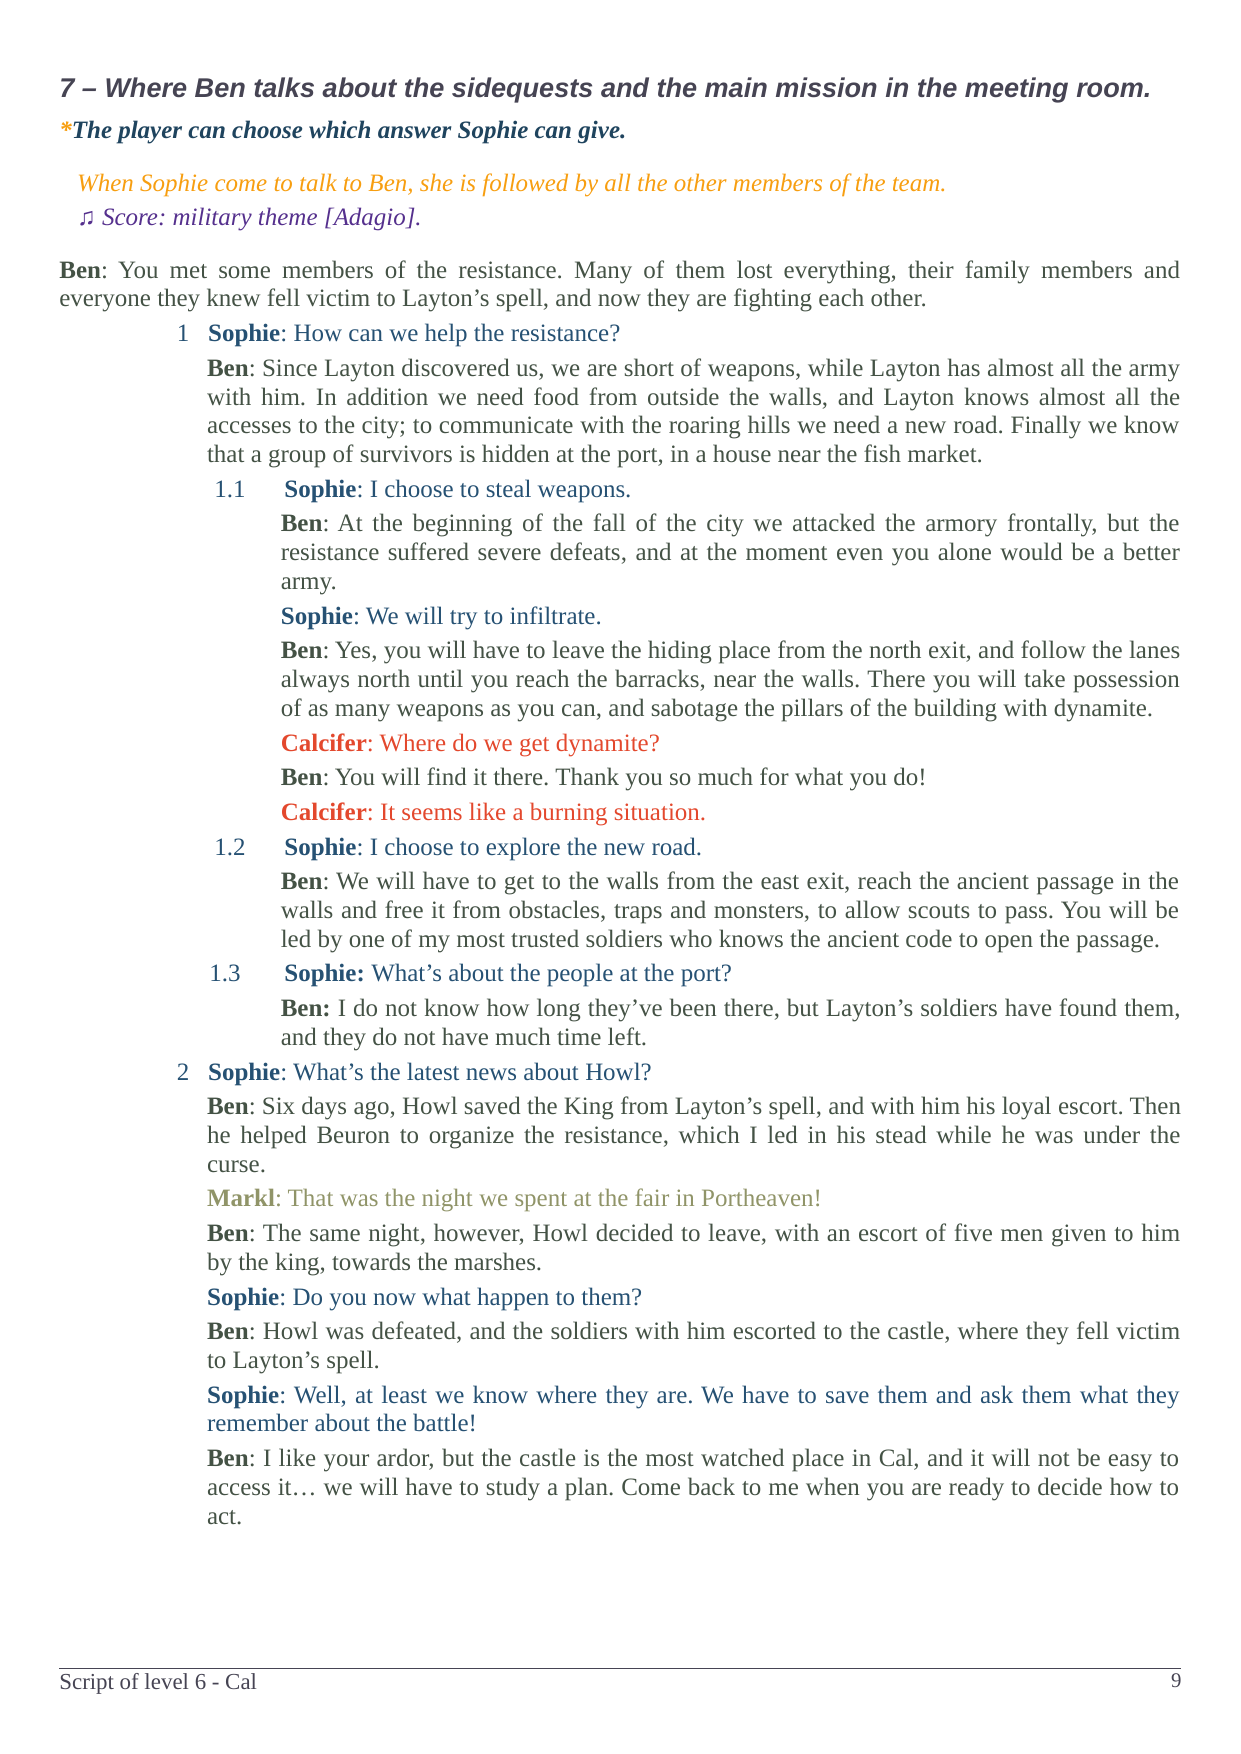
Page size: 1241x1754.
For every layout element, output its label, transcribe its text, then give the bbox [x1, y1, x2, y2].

text Ben: The same night, however, Howl decided to leave, with an escort of five men given to him by the king, towards the marshes. [207, 1218, 1181, 1276]
list Sophie: How can we help the resistance? [170, 318, 1181, 347]
text 1.3 Sophie: What’s about the people at the port? [59, 958, 1181, 987]
list Sophie: I choose to steal weapons. [208, 474, 1181, 503]
subtitle 7 – Where Ben talks about the sidequests and the main mission in the meeting room. [59, 72, 1181, 103]
text Sophie: Well, at least we know where they are. We have to save them and ask them what they remember about the battle! [207, 1380, 1181, 1437]
list Sophie: What’s the latest news about Howl? [170, 1057, 1181, 1085]
text Ben: Yes, you will have to leave the hiding place from the north exit, and follow the lanes always north until you reach the barracks, near the walls. There you will take possession of as many weapons as you can, and sabotage the pillars of the building with dynamite. [281, 635, 1181, 722]
text Sophie: Do you now what happen to them? [207, 1282, 1181, 1310]
text Ben: You met some members of the resistance. Many of them lost everything, their family members and everyone they knew fell victim to Layton’s spell, and now they are fighting each other. [59, 255, 1181, 312]
text *The player can choose which answer Sophie can give. [59, 115, 1181, 144]
text When Sophie come to talk to Ben, she is followed by all the other members of the team. [59, 150, 1181, 185]
text Ben: I do not know how long they’ve been there, but Layton’s soldiers have found them, and they do not have much time left. [281, 993, 1181, 1051]
text Markl: That was the night we spent at the fair in Portheaven! [207, 1183, 1181, 1212]
text Calcifer: It seems like a burning situation. [281, 797, 1181, 826]
text Ben: We will have to get to the walls from the east exit, reach the ancient passage in the walls and free it from obstacles, traps and monsters, to allow scouts to pass. You will be led by one of my most trusted soldiers who knows the ancient code to open the passage. [281, 866, 1181, 953]
text Ben: I like your ardor, but the castle is the most watched place in Cal, and it will not be easy to access it… we will have to study a plan. Come back to me when you are ready to decide how to act. [207, 1443, 1181, 1529]
text Ben: At the beginning of the fall of the city we attacked the armory frontally, but the resistance suffered severe defeats, and at the moment even you alone would be a better army. [281, 508, 1181, 595]
text Ben: Six days ago, Howl saved the King from Layton’s spell, and with him his loyal escort. Then he helped Beuron to organize the resistance, which I led in his stead while he was under the curse. [207, 1091, 1181, 1178]
text ♫ Score: military theme [Adagio]. [59, 185, 1181, 249]
text Sophie: We will try to infiltrate. [281, 601, 1181, 629]
text Calcifer: Where do we get dynamite? [281, 728, 1181, 756]
list Sophie: I choose to explore the new road. [208, 832, 1181, 860]
text Ben: Since Layton discovered us, we are short of weapons, while Layton has almost all the army with him. In addition we need food from outside the walls, and Layton knows almost all the accesses to the city; to communicate with the roaring hills we need a new road. Finally we know that a group of survivors is hidden at the port, in a house near the fish market. [207, 353, 1181, 468]
text Ben: Howl was defeated, and the soldiers with him escorted to the castle, where they fell victim to Layton’s spell. [207, 1316, 1181, 1374]
text Ben: You will find it there. Thank you so much for what you do! [281, 762, 1181, 791]
